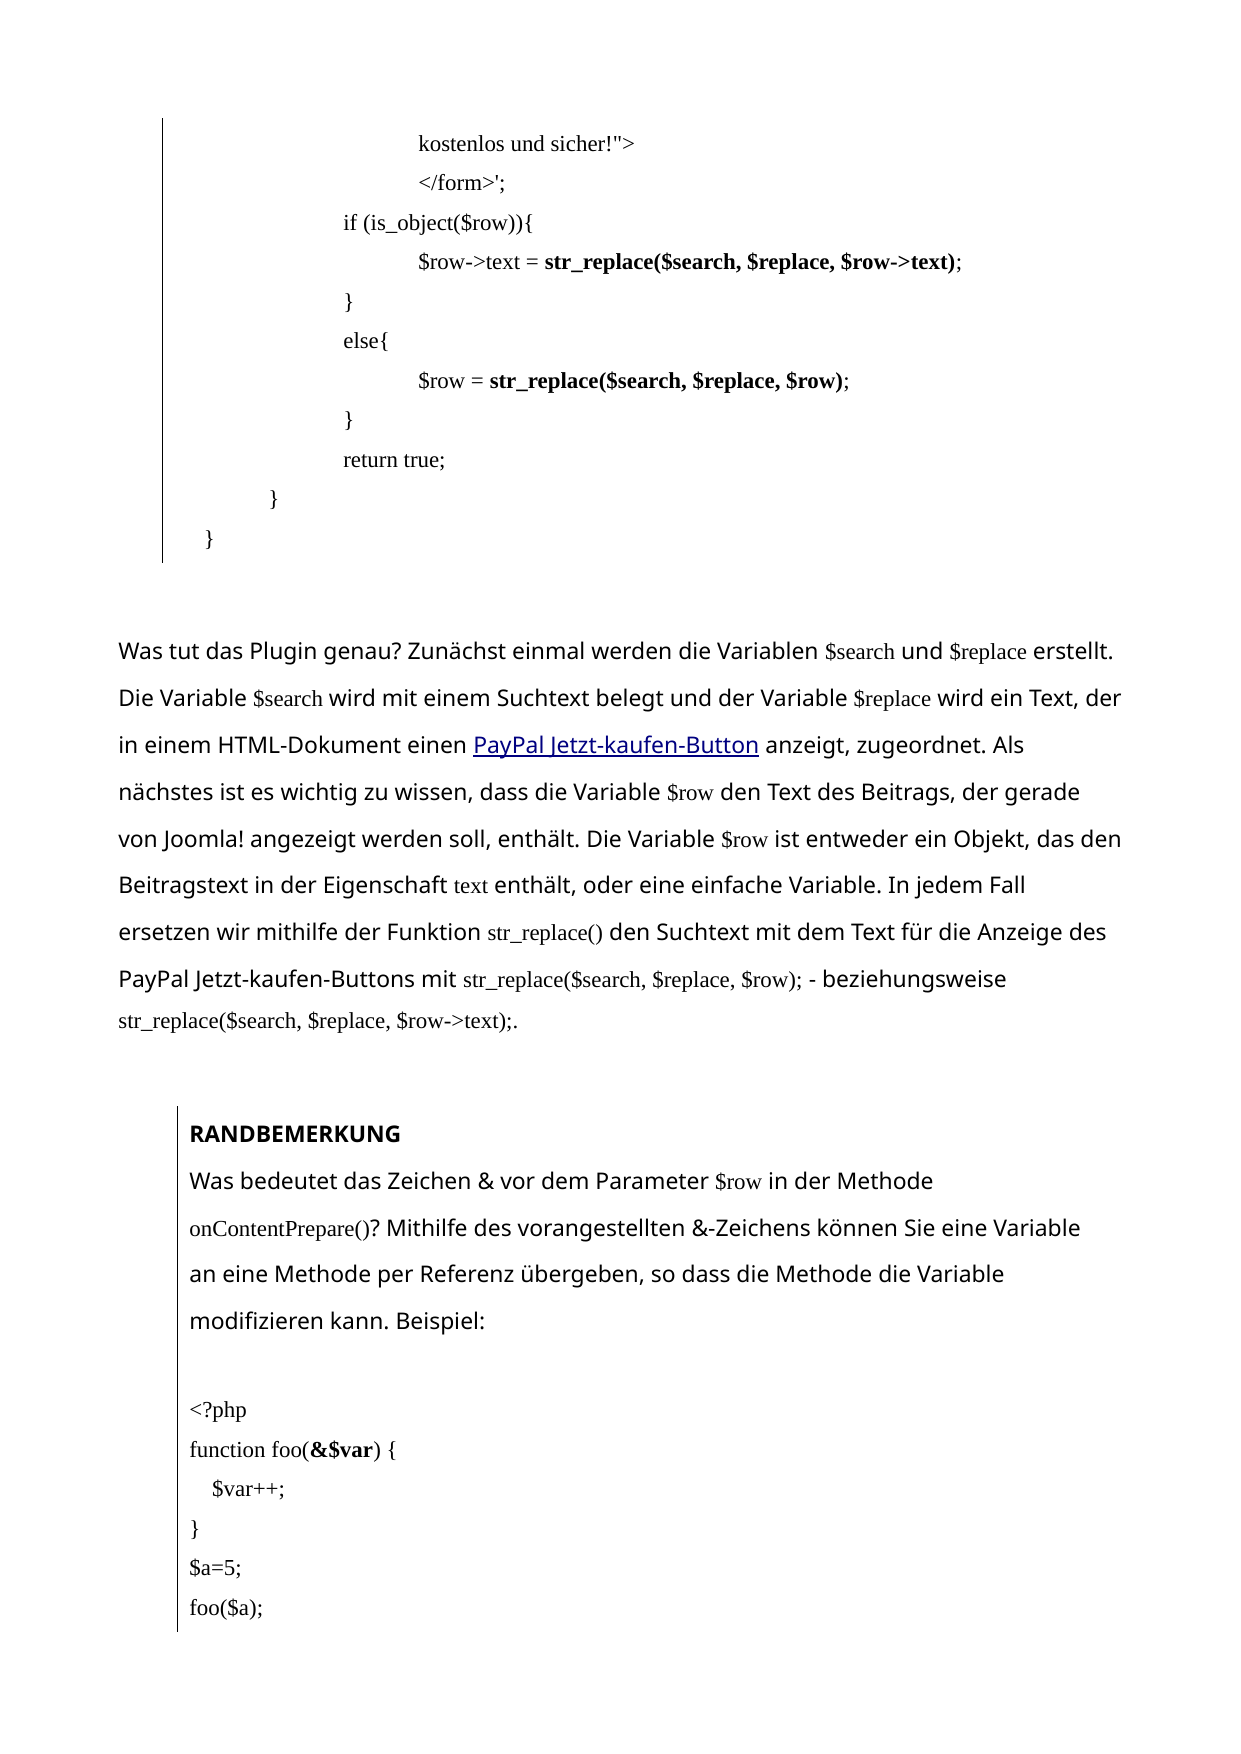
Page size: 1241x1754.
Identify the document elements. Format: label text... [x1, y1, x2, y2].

text RANDBEMERKUNG Was bedeutet das Zeichen & vor dem Parameter $row in der Methode onContentPrepare()? Mithilfe des vorangestellten &-Zeichens können Sie eine Variable an eine Methode per Referenz übergeben, so dass die Methode die Variable modifizieren kann. Beispiel: <?php function foo(&$var) { $var++; } $a=5; foo($a); [178, 1106, 1122, 1632]
text Was tut das Plugin genau? Zunächst einmal werden die Variablen $search und $replace erstellt. Die Variable $search wird mit einem Suchtext belegt und der Variable $replace wird ein Text, der in einem HTML-Dokument einen PayPal Jetzt-kaufen-Button anzeigt, zugeordnet. Als nächstes ist es wichtig zu wissen, dass die Variable $row den Text des Beitrags, der gerade von Joomla! angezeigt werden soll, enthält. Die Variable $row ist entweder ein Objekt, das den Beitragstext in der Eigenschaft text enthält, oder eine einfache Variable. In jedem Fall ersetzen wir mithilfe der Funktion str_replace() den Suchtext mit dem Text für die Anzeige des PayPal Jetzt-kaufen-Buttons mit str_replace($search, $replace, $row); - beziehungsweise str_replace($search, $replace, $row->text);. [118, 635, 1122, 1034]
list kostenlos und sicher!"> </form>'; if (is_object($row)){ $row->text = str_replace($search, $replace, $row->text); } else{ $row = str_replace($search, $replace, $row); } return true; } } [163, 118, 1122, 563]
